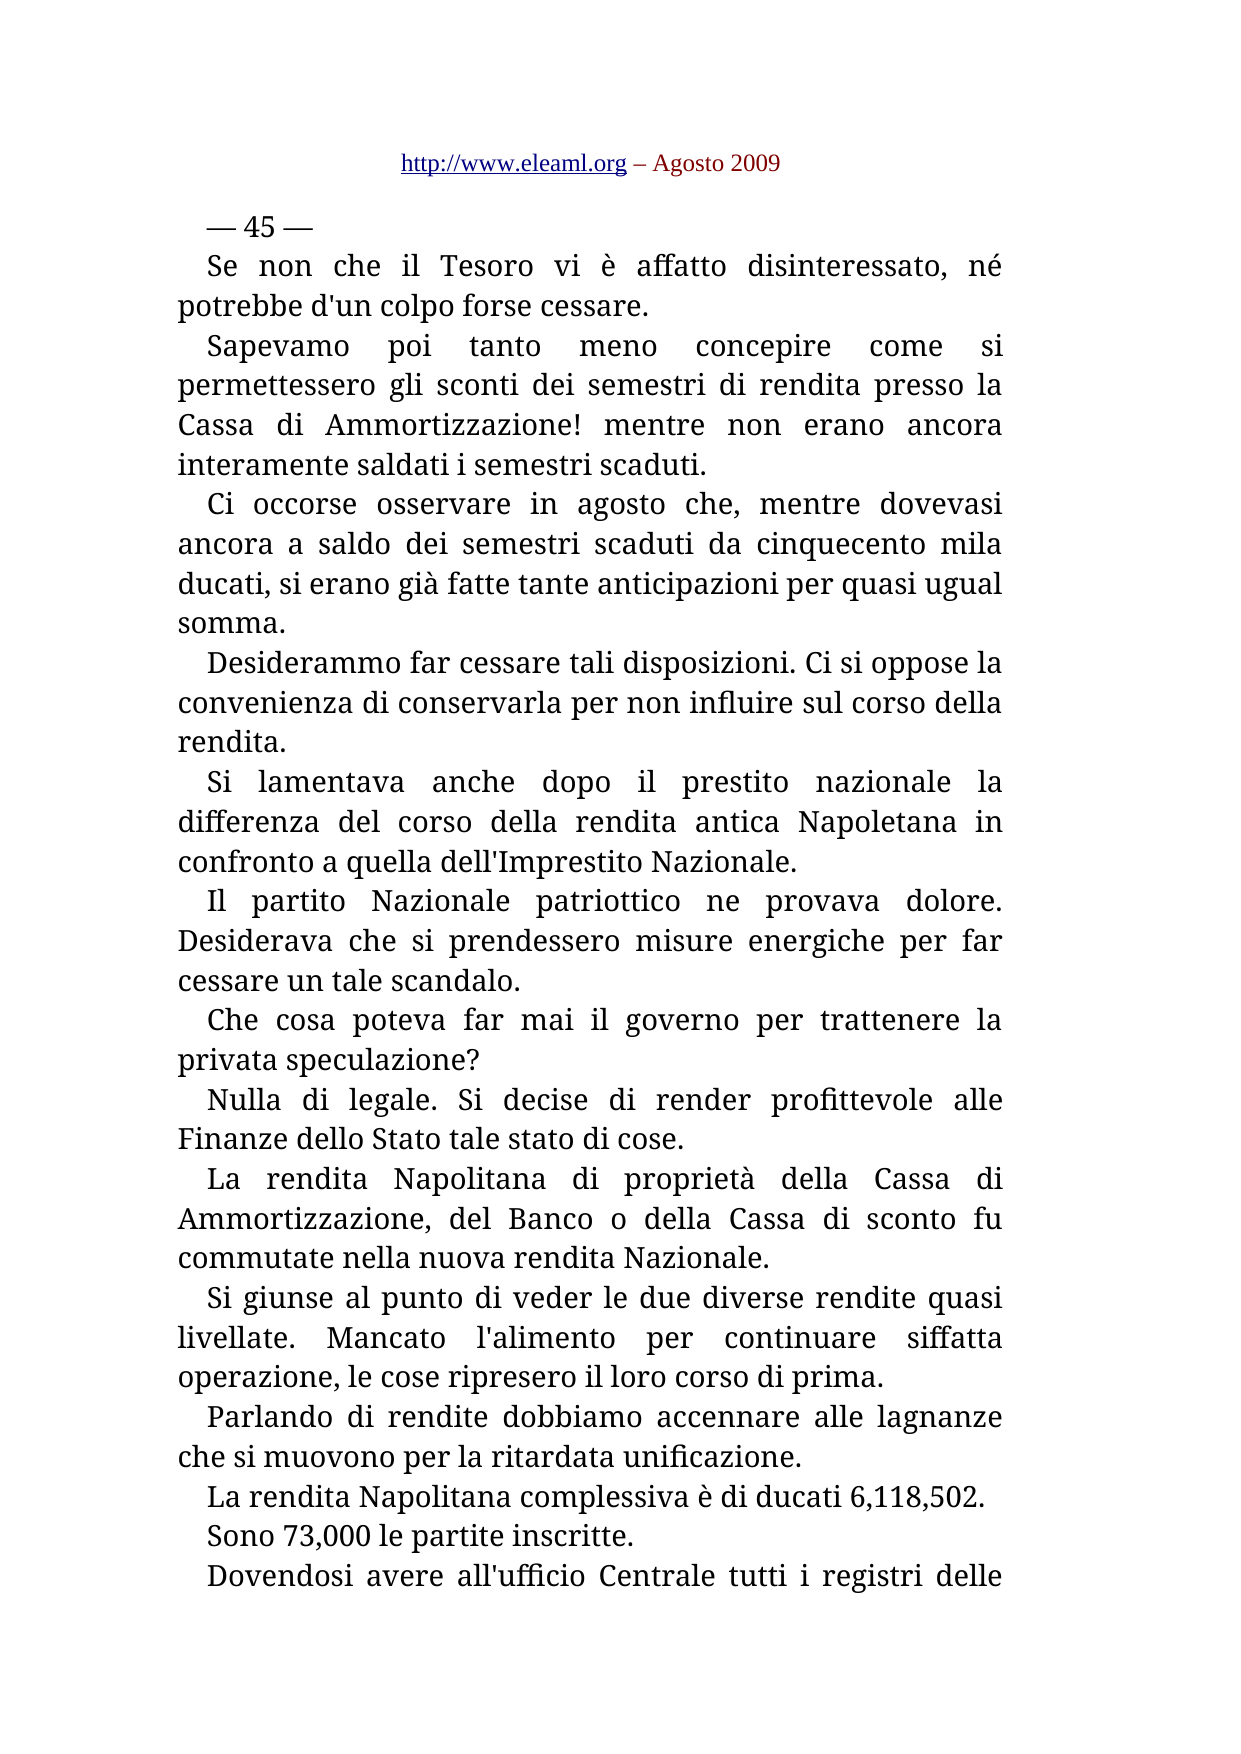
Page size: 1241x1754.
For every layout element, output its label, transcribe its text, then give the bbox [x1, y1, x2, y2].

text Sapevamo poi tanto meno concepire come si permettessero gli sconti dei semestri di rendita presso la Cassa di Ammortizzazione! mentre non erano ancora interamente saldati i semestri scaduti. [177, 325, 1004, 484]
text Nulla di legale. Si decise di render profittevole alle Finanze dello Stato tale stato di cose. [177, 1079, 1004, 1158]
text Ci occorse osservare in agosto che, mentre dovevasi ancora a saldo dei semestri scaduti da cinquecento mila ducati, si erano già fatte tante anticipazioni per quasi ugual somma. [177, 484, 1004, 642]
text La rendita Napolitana di proprietà della Cassa di Ammortizzazione, del Banco o della Cassa di sconto fu commutate nella nuova rendita Nazionale. [177, 1158, 1004, 1277]
text Si lamentava anche dopo il prestito nazionale la differenza del corso della rendita antica Napoletana in confronto a quella dell'Imprestito Nazionale. [177, 761, 1004, 881]
text Dovendosi avere all'ufficio Centrale tutti i registri delle [177, 1555, 1004, 1595]
text Si giunse al punto di veder le due diverse rendite quasi livellate. Mancato l'alimento per continuare siffatta operazione, le cose ripresero il loro corso di prima. [177, 1277, 1004, 1396]
text Sono 73,000 le partite inscritte. [177, 1516, 1004, 1555]
text La rendita Napolitana complessiva è di ducati 6,118,502. [177, 1476, 1004, 1516]
text Parlando di rendite dobbiamo accennare alle lagnanze che si muovono per la ritardata unificazione. [177, 1396, 1004, 1476]
text Che cosa poteva far mai il governo per trattenere la privata speculazione? [177, 999, 1004, 1079]
text Il partito Nazionale patriottico ne provava dolore. Desiderava che si prendessero misure energiche per far cessare un tale scandalo. [177, 881, 1004, 999]
text Se non che il Tesoro vi è affatto disinteressato, né potrebbe d'un colpo forse cessare. [177, 246, 1004, 325]
text Desiderammo far cessare tali disposizioni. Ci si oppose la convenienza di conservarla per non influire sul corso della rendita. [177, 642, 1004, 761]
text — 45 — [177, 206, 1004, 246]
